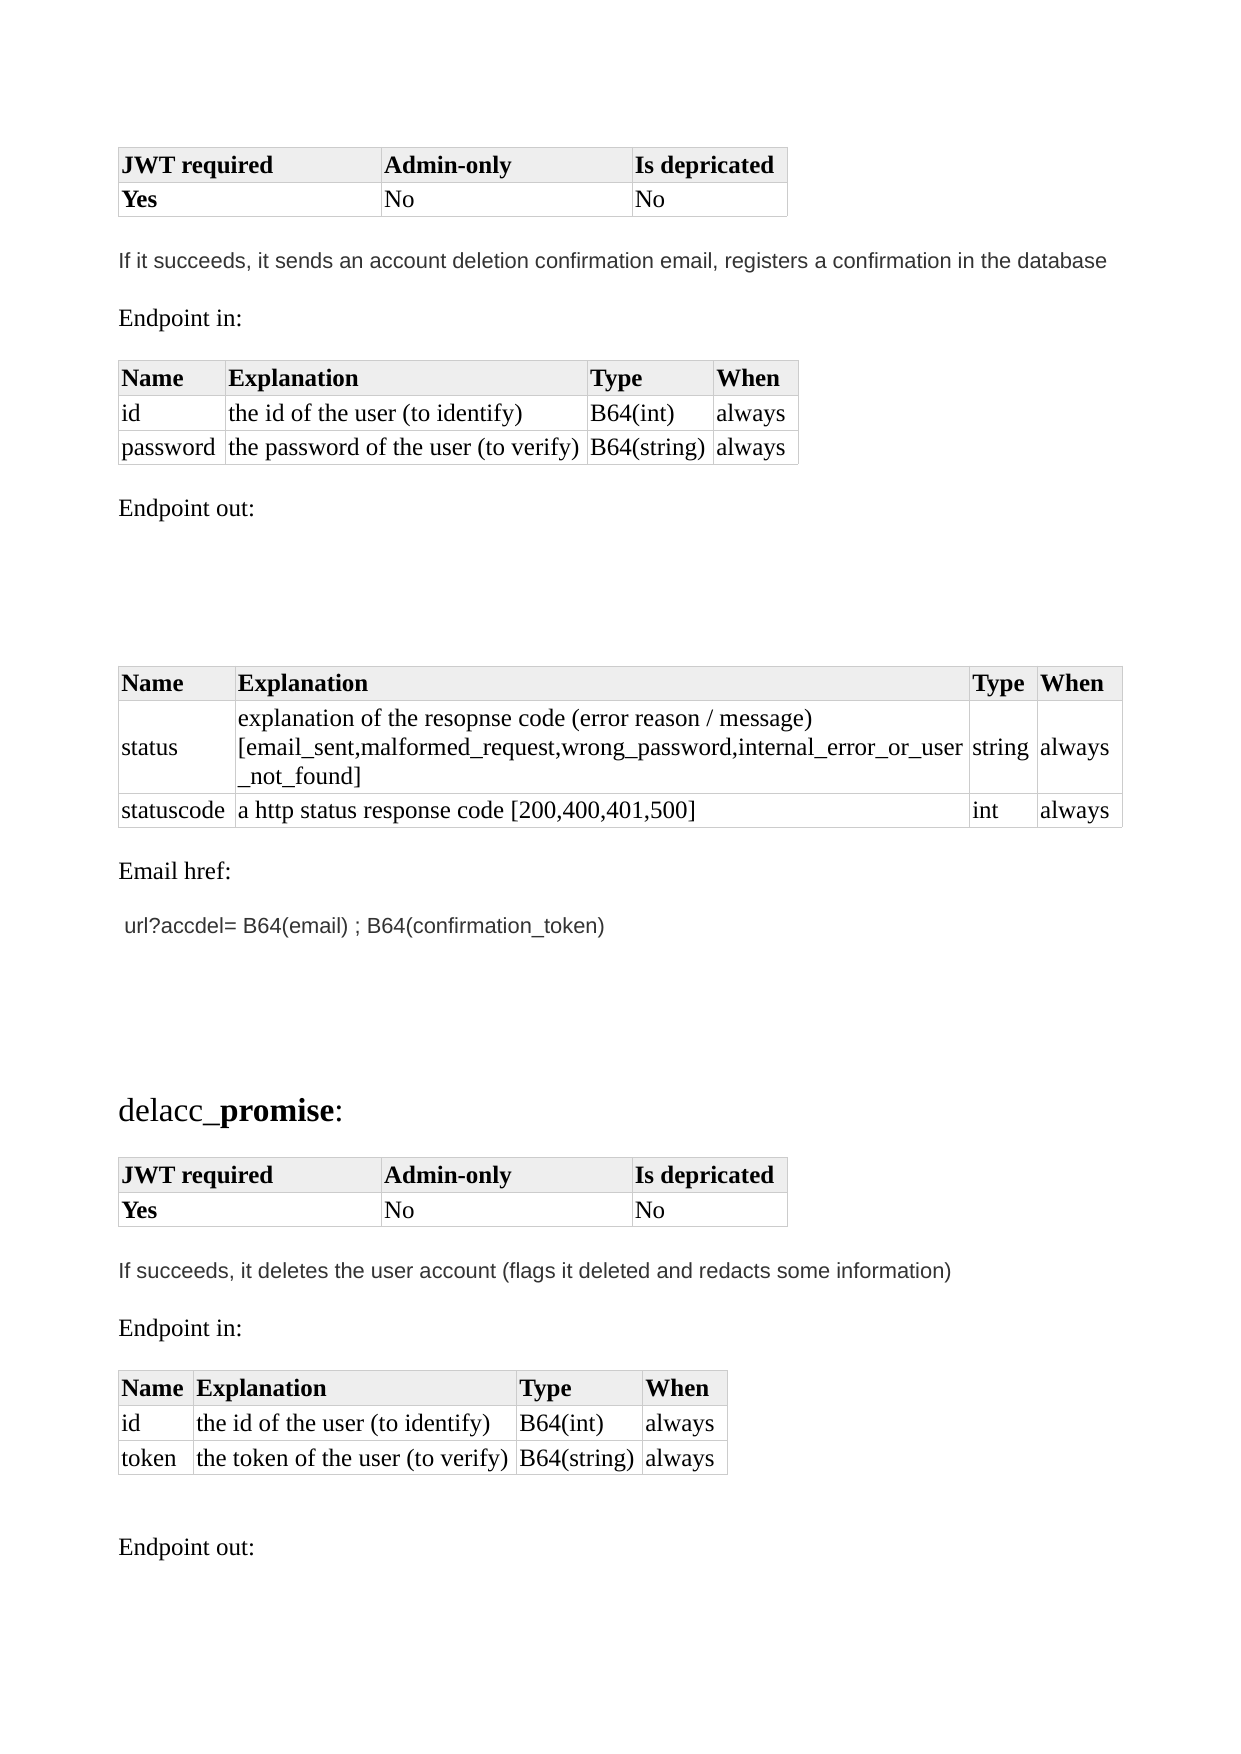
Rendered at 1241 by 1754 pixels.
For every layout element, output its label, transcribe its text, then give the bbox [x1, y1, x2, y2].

table_cell explanation of the resopnse code (error reason / message) [email_sent,malformed_request,wrong_password,internal_error_or_user_not_found] [236, 701, 969, 792]
table_header JWT required [119, 148, 381, 182]
table_cell B64(int) [517, 1406, 642, 1439]
table_header When [643, 1371, 727, 1405]
text delacc_promise: [118, 1090, 1122, 1128]
table_cell always [643, 1406, 727, 1439]
table_header Explanation [226, 361, 587, 395]
table_cell B64(string) [588, 431, 713, 464]
table_cell the password of the user (to verify) [226, 431, 587, 464]
table_header Explanation [236, 667, 969, 700]
table_header When [714, 361, 798, 395]
table_header Is depricated [633, 1158, 787, 1192]
table_cell Yes [119, 1193, 381, 1226]
table_cell statuscode [119, 794, 235, 827]
table_cell always [1038, 794, 1122, 827]
table_header Explanation [194, 1371, 516, 1405]
table_cell a http status response code [200,400,401,500] [236, 794, 969, 827]
table_cell int [970, 794, 1037, 827]
table_header Type [517, 1371, 642, 1405]
table_cell B64(int) [588, 396, 713, 429]
table_header Admin-only [382, 148, 632, 182]
table_header Name [119, 667, 235, 700]
table_cell Yes [119, 183, 381, 216]
table_header JWT required [119, 1158, 381, 1192]
table_header Name [119, 1371, 193, 1405]
table_cell the id of the user (to identify) [194, 1406, 516, 1439]
table_cell id [119, 396, 225, 429]
text Endpoint out: [118, 1532, 1122, 1561]
text Endpoint in: [118, 303, 1122, 331]
table_header Type [970, 667, 1037, 700]
text Endpoint out: [118, 493, 1122, 522]
table_cell always [714, 431, 798, 464]
table_cell always [1038, 701, 1122, 792]
table_cell always [643, 1441, 727, 1474]
table_cell the id of the user (to identify) [226, 396, 587, 429]
table_cell always [714, 396, 798, 429]
table_cell id [119, 1406, 193, 1439]
text url?accdel= B64(email) ; B64(confirmation_token) [118, 913, 1122, 939]
table_cell string [970, 701, 1037, 792]
table_cell password [119, 431, 225, 464]
table_cell No [633, 183, 787, 216]
table_cell No [382, 1193, 632, 1226]
table_header Is depricated [633, 148, 787, 182]
text Endpoint in: [118, 1313, 1122, 1341]
table_cell the token of the user (to verify) [194, 1441, 516, 1474]
text If it succeeds, it sends an account deletion confirmation email, registers a confirmation in the database [118, 245, 1122, 274]
text If succeeds, it deletes the user account (flags it deleted and redacts some information) [118, 1255, 1122, 1284]
table_cell No [633, 1193, 787, 1226]
table_cell status [119, 701, 235, 792]
table_header Name [119, 361, 225, 395]
table_header When [1038, 667, 1122, 700]
table_header Type [588, 361, 713, 395]
text Email href: [118, 856, 1122, 885]
table_cell B64(string) [517, 1441, 642, 1474]
table_cell token [119, 1441, 193, 1474]
table_cell No [382, 183, 632, 216]
table_header Admin-only [382, 1158, 632, 1192]
